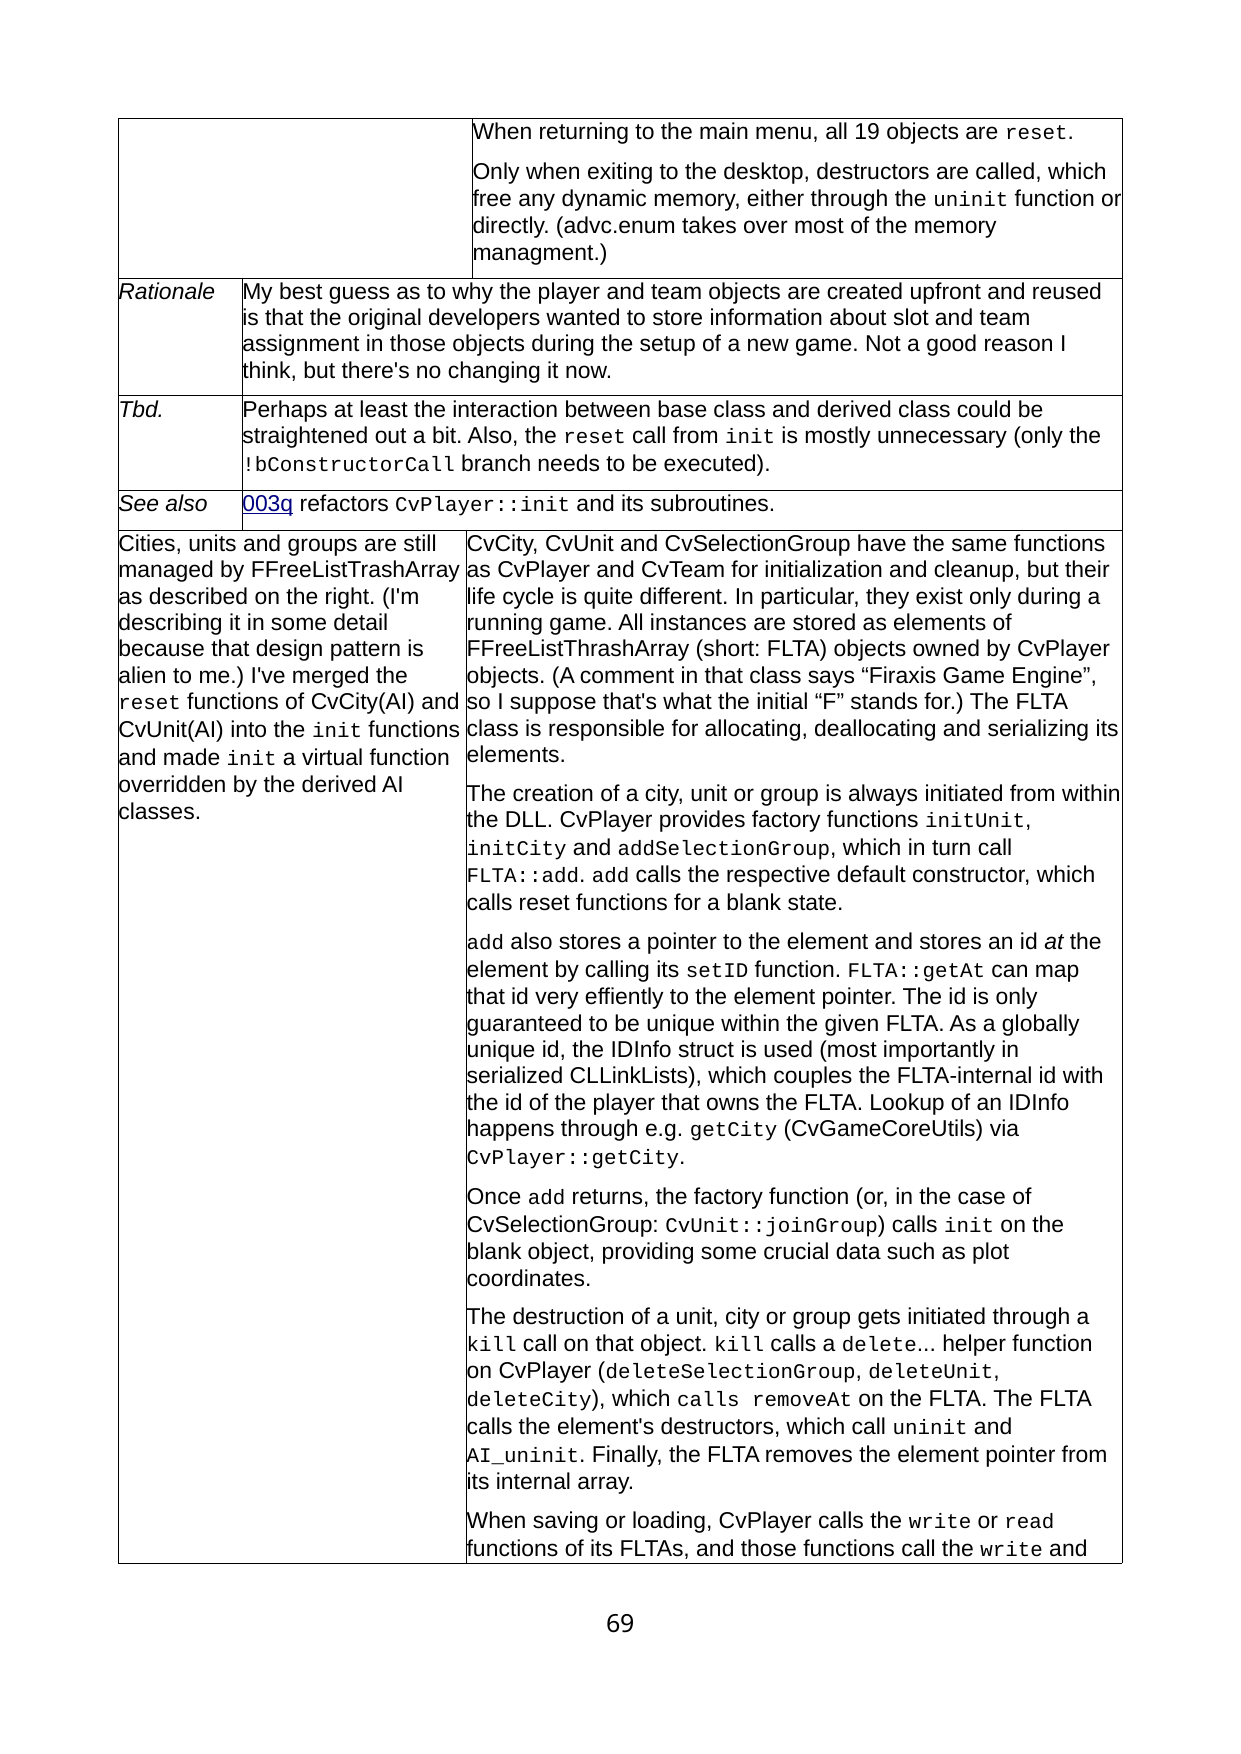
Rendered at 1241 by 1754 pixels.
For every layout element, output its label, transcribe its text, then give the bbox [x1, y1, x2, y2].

table_cell When returning to the main menu, all 19 objects are reset. Only when exiting to the desktop, destructors are called, which free any dynamic memory, either through the uninit function or directly. (advc.enum takes over most of the memory managment.) [473, 119, 1122, 277]
table_cell My best guess as to why the player and team objects are created upfront and reused is that the original developers wanted to store information about slot and team assignment in those objects during the setup of a new game. Not a good reason I think, but there's no changing it now. [243, 279, 1122, 395]
table_cell Tbd. [119, 396, 242, 490]
table_cell Rationale [119, 279, 242, 395]
table_cell Perhaps at least the interaction between base class and derived class could be straightened out a bit. Also, the reset call from init is mostly unnecessary (only the !bConstructorCall branch needs to be executed). [243, 396, 1122, 490]
table_cell Cities, units and groups are still managed by FFreeListTrashArray as described on the right. (I'm describing it in some detail because that design pattern is alien to me.) I've merged the reset functions of CvCity(AI) and CvUnit(AI) into the init functions and made init a virtual function overridden by the derived AI classes. [119, 531, 466, 1562]
table_cell 003q refactors CvPlayer::init and its subroutines. [243, 491, 1122, 530]
table_cell [119, 119, 472, 277]
table_cell See also [119, 491, 242, 530]
table_cell CvCity, CvUnit and CvSelectionGroup have the same functions as CvPlayer and CvTeam for initialization and cleanup, but their life cycle is quite different. In particular, they exist only during a running game. All instances are stored as elements of FFreeListThrashArray (short: FLTA) objects owned by CvPlayer objects. (A comment in that class says “Firaxis Game Engine”, so I suppose that's what the initial “F” stands for.) The FLTA class is responsible for allocating, deallocating and serializing its elements. The creation of a city, unit or group is always initiated from within the DLL. CvPlayer provides factory functions initUnit, initCity and addSelectionGroup, which in turn call FLTA::add. add calls the respective default constructor, which calls reset functions for a blank state. add also stores a pointer to the element and stores an id at the element by calling its setID function. FLTA::getAt can map that id very effiently to the element pointer. The id is only guaranteed to be unique within the given FLTA. As a globally unique id, the IDInfo struct is used (most importantly in serialized CLLinkLists), which couples the FLTA-internal id with the id of the player that owns the FLTA. Lookup of an IDInfo happens through e.g. getCity (CvGameCoreUtils) via CvPlayer::getCity. Once add returns, the factory function (or, in the case of CvSelectionGroup: CvUnit::joinGroup) calls init on the blank object, providing some crucial data such as plot coordinates. The destruction of a unit, city or group gets initiated through a kill call on that object. kill calls a delete... helper function on CvPlayer (deleteSelectionGroup, deleteUnit, deleteCity), which calls removeAt on the FLTA. The FLTA calls the element's destructors, which call uninit and AI_uninit. Finally, the FLTA removes the element pointer from its internal array. When saving or loading, CvPlayer calls the write or read functions of its FLTAs, and those functions call the write and [467, 531, 1122, 1562]
